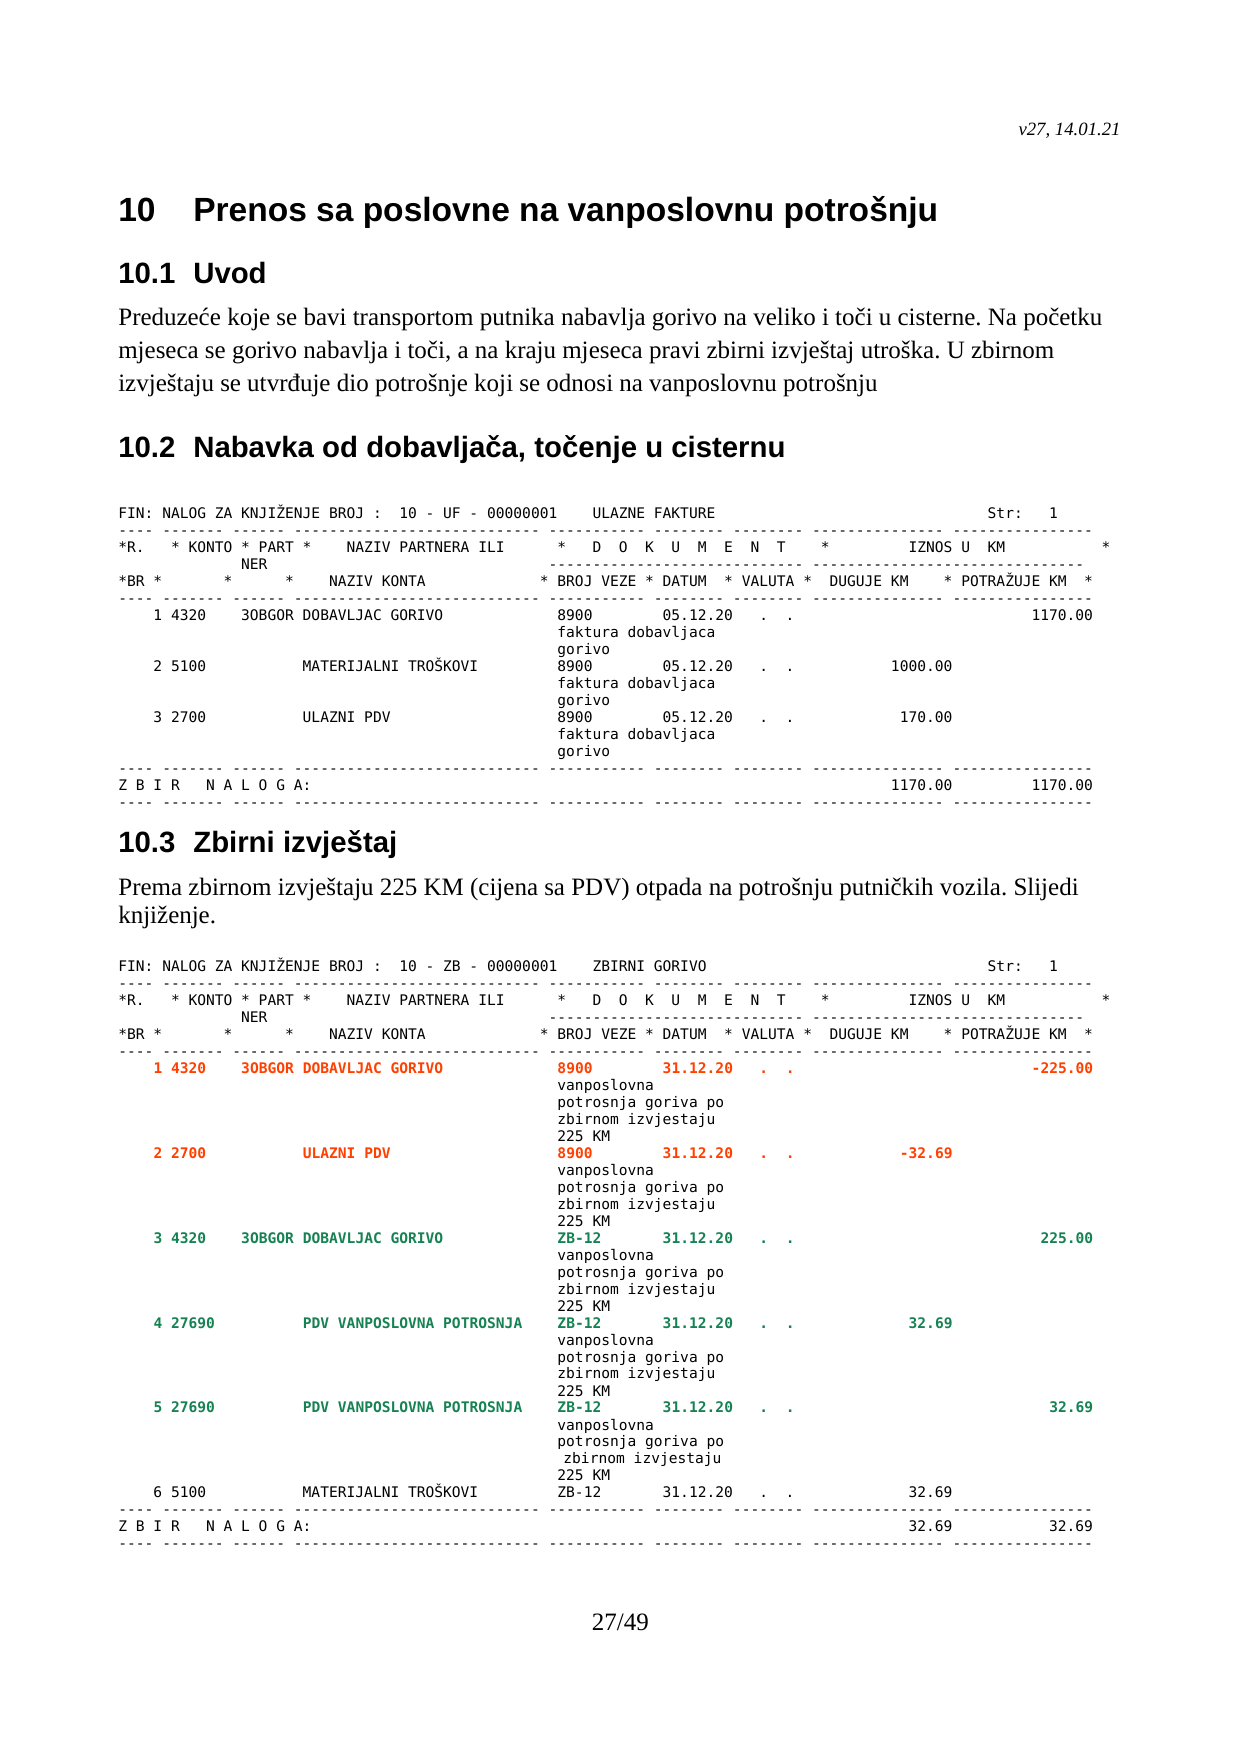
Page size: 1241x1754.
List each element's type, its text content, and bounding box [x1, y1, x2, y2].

text 1 4320 3OBGOR DOBAVLJAC GORIVO 8900 05.12.20 . . 1170.00 [118, 607, 1122, 624]
text ---- ------- ------ ---------------------------- ----------- -------- -------- --------------- ---------------- [118, 975, 1122, 992]
text gorivo [118, 692, 1122, 709]
text FIN: NALOG ZA KNJIŽENJE BROJ : 10 - UF - 00000001 ULAZNE FAKTURE Str: 1 [118, 505, 1122, 522]
text zbirnom izvjestaju [118, 1196, 1122, 1213]
text potrosnja goriva po [118, 1348, 1122, 1365]
text Z B I R N A L O G A: 1170.00 1170.00 [118, 777, 1122, 794]
text gorivo [118, 743, 1122, 760]
text faktura dobavljaca [118, 726, 1122, 743]
text 6 5100 MATERIJALNI TROŠKOVI ZB-12 31.12.20 . . 32.69 [118, 1484, 1122, 1501]
text ---- ------- ------ ---------------------------- ----------- -------- -------- --------------- ---------------- [118, 1501, 1122, 1518]
text faktura dobavljaca [118, 624, 1122, 641]
text potrosnja goriva po [118, 1263, 1122, 1281]
text *BR * * * NAZIV KONTA * BROJ VEZE * DATUM * VALUTA * DUGUJE KM * POTRAŽUJE KM * [118, 573, 1122, 590]
text 225 KM [118, 1297, 1122, 1314]
text zbirnom izvjestaju [124, 1450, 1122, 1467]
text 2 2700 ULAZNI PDV 8900 31.12.20 . . -32.69 [118, 1145, 1122, 1162]
text potrosnja goriva po [118, 1094, 1122, 1111]
text NER ----------------------------- ------------------------------- [118, 556, 1122, 573]
subtitle Nabavka od dobavljača, točenje u cisternu [118, 430, 1122, 464]
text Preduzeće koje se bavi transportom putnika nabavlja gorivo na veliko i toči u cisterne. Na početku mjeseca se gorivo nabavlja i toči, a na kraju mjeseca pravi zbirni izvještaj utroška. U zbirnom izvještaju se utvrđuje dio potrošnje koji se odnosi na vanposlovnu potrošnju [118, 302, 1122, 397]
text ---- ------- ------ ---------------------------- ----------- -------- -------- --------------- ---------------- [118, 760, 1122, 777]
text ---- ------- ------ ---------------------------- ----------- -------- -------- --------------- ---------------- [118, 590, 1122, 607]
text *R. * KONTO * PART * NAZIV PARTNERA ILI * D O K U M E N T * IZNOS U KM * [118, 539, 1122, 556]
text vanposlovna [118, 1416, 1122, 1433]
text ---- ------- ------ ---------------------------- ----------- -------- -------- --------------- ---------------- [118, 1535, 1122, 1552]
subtitle Uvod [118, 256, 1122, 289]
text 3 2700 ULAZNI PDV 8900 05.12.20 . . 170.00 [118, 709, 1122, 726]
text 4 27690 PDV VANPOSLOVNA POTROSNJA ZB-12 31.12.20 . . 32.69 [118, 1314, 1122, 1331]
text 225 KM [118, 1382, 1122, 1399]
text *R. * KONTO * PART * NAZIV PARTNERA ILI * D O K U M E N T * IZNOS U KM * [118, 992, 1122, 1009]
text zbirnom izvjestaju [118, 1365, 1122, 1382]
text zbirnom izvjestaju [118, 1281, 1122, 1297]
text 225 KM [118, 1213, 1122, 1229]
text vanposlovna [118, 1331, 1122, 1348]
text potrosnja goriva po [118, 1433, 1122, 1450]
text FIN: NALOG ZA KNJIŽENJE BROJ : 10 - ZB - 00000001 ZBIRNI GORIVO Str: 1 [118, 958, 1122, 975]
text gorivo [118, 641, 1122, 658]
text 225 KM [118, 1128, 1122, 1145]
text vanposlovna [118, 1077, 1122, 1094]
text ---- ------- ------ ---------------------------- ----------- -------- -------- --------------- ---------------- [118, 1043, 1122, 1060]
text potrosnja goriva po [118, 1179, 1122, 1196]
text 3 4320 3OBGOR DOBAVLJAC GORIVO ZB-12 31.12.20 . . 225.00 [118, 1229, 1122, 1247]
text faktura dobavljaca [118, 675, 1122, 692]
text vanposlovna [118, 1162, 1122, 1179]
subtitle Zbirni izvještaj [118, 825, 1122, 859]
text NER ----------------------------- ------------------------------- [118, 1009, 1122, 1026]
text Prema zbirnom izvještaju 225 KM (cijena sa PDV) otpada na potrošnju putničkih vozila. Slijedi knjiženje. [118, 872, 1122, 929]
text ---- ------- ------ ---------------------------- ----------- -------- -------- --------------- ---------------- [118, 794, 1122, 811]
text 225 KM [118, 1467, 1122, 1484]
text vanposlovna [118, 1247, 1122, 1263]
text Z B I R N A L O G A: 32.69 32.69 [118, 1518, 1122, 1535]
text 1 4320 3OBGOR DOBAVLJAC GORIVO 8900 31.12.20 . . -225.00 [118, 1060, 1122, 1077]
text zbirnom izvjestaju [118, 1111, 1122, 1128]
subtitle Prenos sa poslovne na vanposlovnu potrošnju [118, 190, 1122, 229]
text *BR * * * NAZIV KONTA * BROJ VEZE * DATUM * VALUTA * DUGUJE KM * POTRAŽUJE KM * [118, 1026, 1122, 1043]
text 2 5100 MATERIJALNI TROŠKOVI 8900 05.12.20 . . 1000.00 [118, 658, 1122, 675]
text ---- ------- ------ ---------------------------- ----------- -------- -------- --------------- ---------------- [118, 522, 1122, 539]
text 5 27690 PDV VANPOSLOVNA POTROSNJA ZB-12 31.12.20 . . 32.69 [118, 1399, 1122, 1416]
